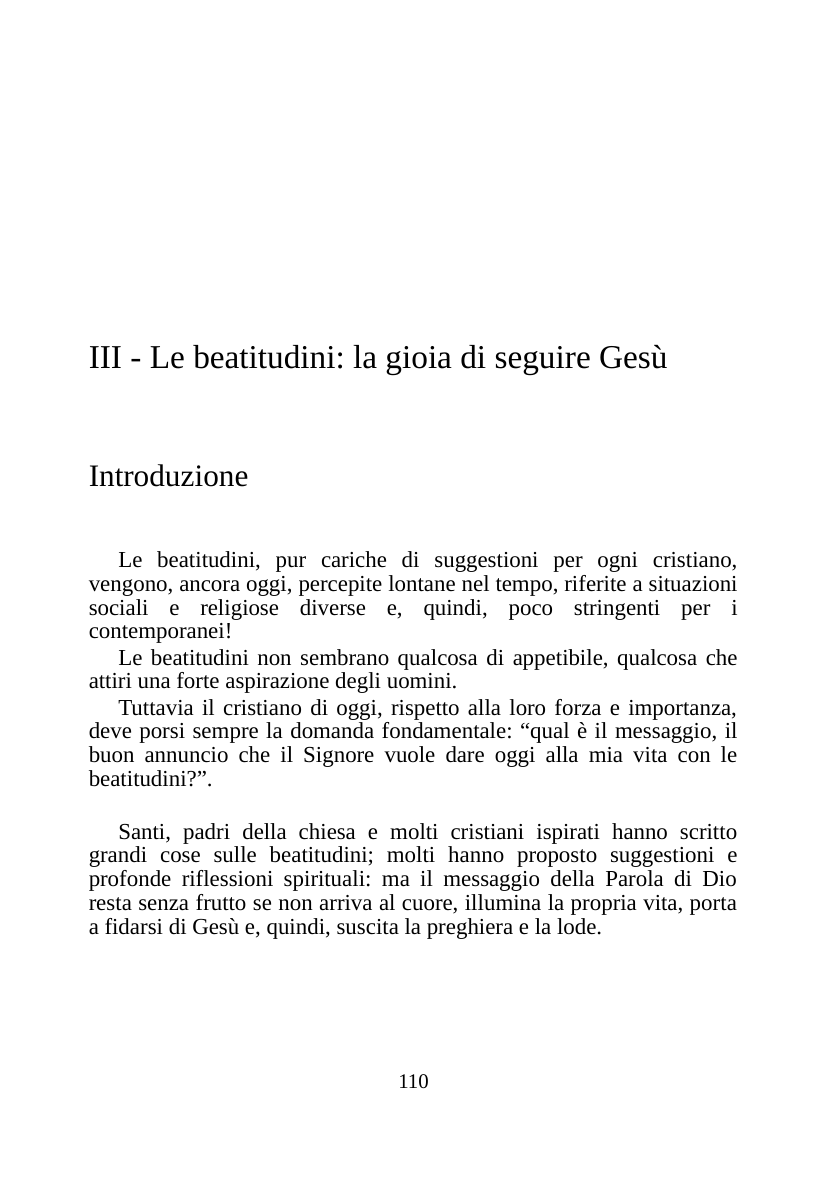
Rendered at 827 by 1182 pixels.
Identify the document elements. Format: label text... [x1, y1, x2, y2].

subtitle III - Le beatitudini: la gioia di seguire Gesù [88, 338, 738, 376]
subtitle Introduzione [88, 455, 738, 493]
text Tuttavia il cristiano di oggi, rispetto alla loro forza e importanza, deve porsi sempre la domanda fondamentale: “qual è il messaggio, il buon annuncio che il Signore vuole dare oggi alla mia vita con le beatitudini?”. [88, 694, 738, 791]
text Le beatitudini, pur cariche di suggestioni per ogni cristiano, vengono, ancora oggi, percepite lontane nel tempo, riferite a situazioni sociali e religiose diverse e, quindi, poco stringenti per i contemporanei! [88, 546, 738, 644]
text Santi, padri della chiesa e molti cristiani ispirati hanno scritto grandi cose sulle beatitudini; molti hanno proposto suggestioni e profonde riflessioni spirituali: ma il messaggio della Parola di Dio resta senza frutto se non arriva al cuore, illumina la propria vita, porta a fidarsi di Gesù e, quindi, suscita la preghiera e la lode. [88, 818, 738, 939]
text Le beatitudini non sembrano qualcosa di appetibile, qualcosa che attiri una forte aspirazione degli uomini. [88, 644, 738, 694]
